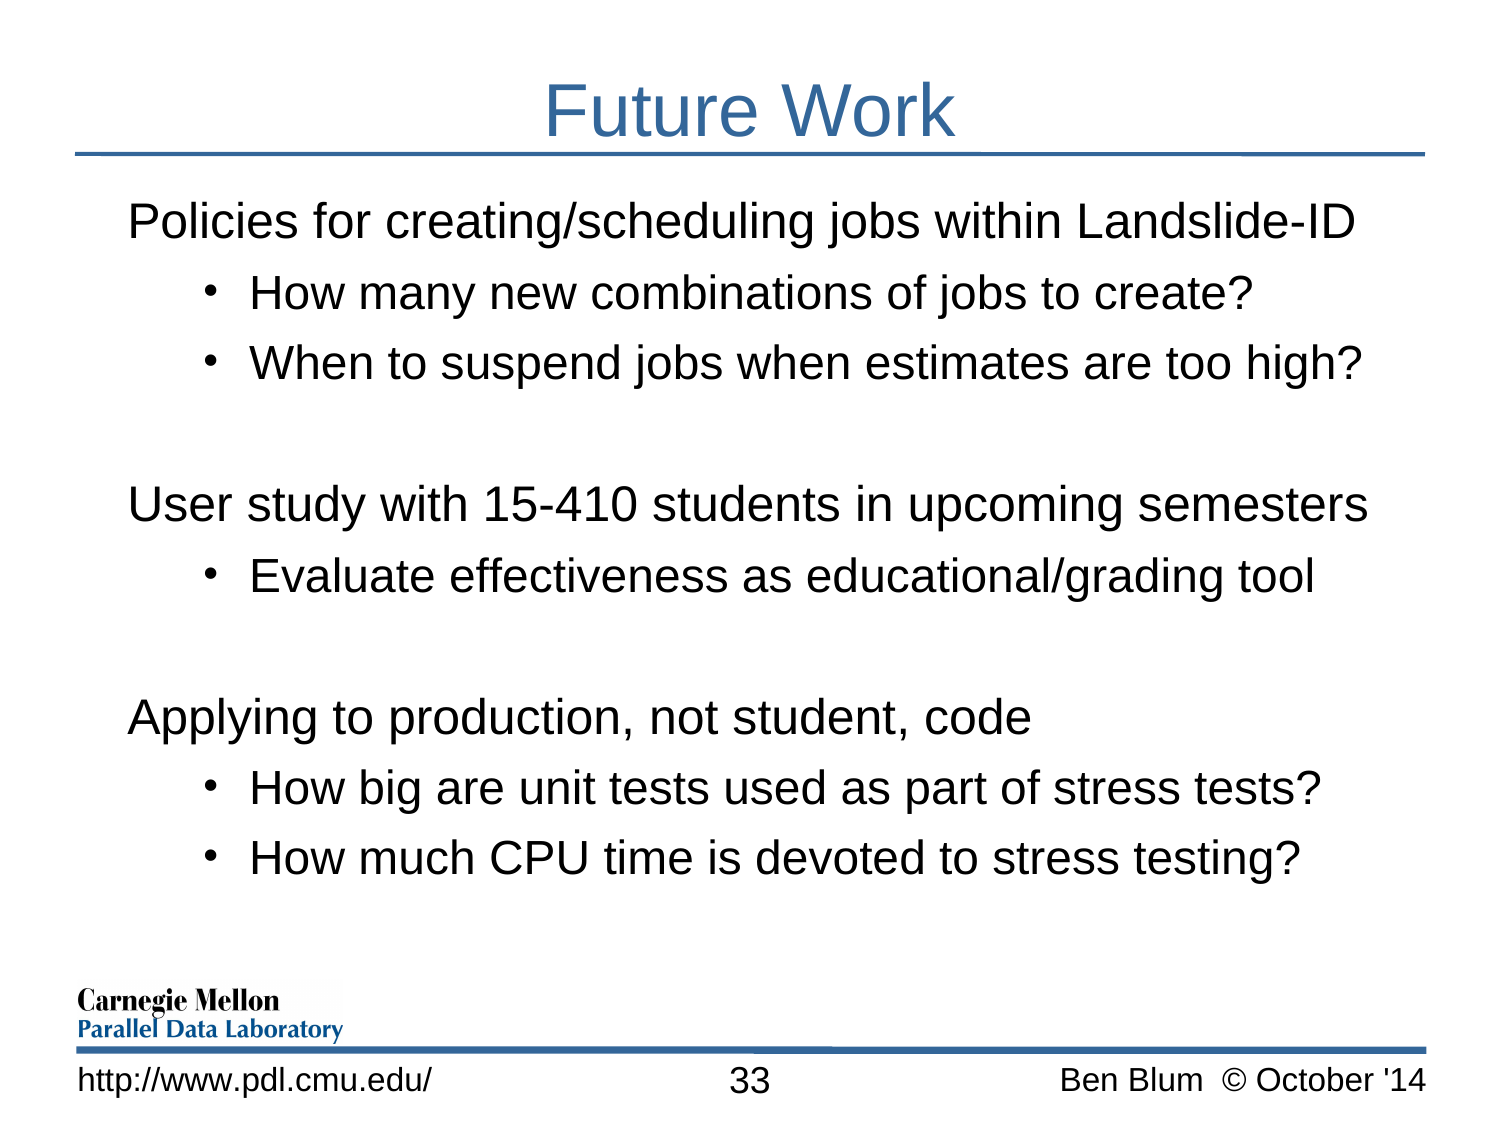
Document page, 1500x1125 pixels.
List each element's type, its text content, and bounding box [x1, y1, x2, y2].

list Policies for creating/scheduling jobs within Landslide-ID How many new combinations of jobs to create? When to suspend jobs when estimates are too high? User study with 15-410 students in upcoming semesters Evaluate effectiveness as educational/grading tool Applying to production, not student, code How big are unit tests used as part of stress tests? How much CPU time is devoted to stress testing? [112, 181, 1426, 938]
title Future Work [112, 49, 1388, 163]
picture [77, 979, 343, 1044]
